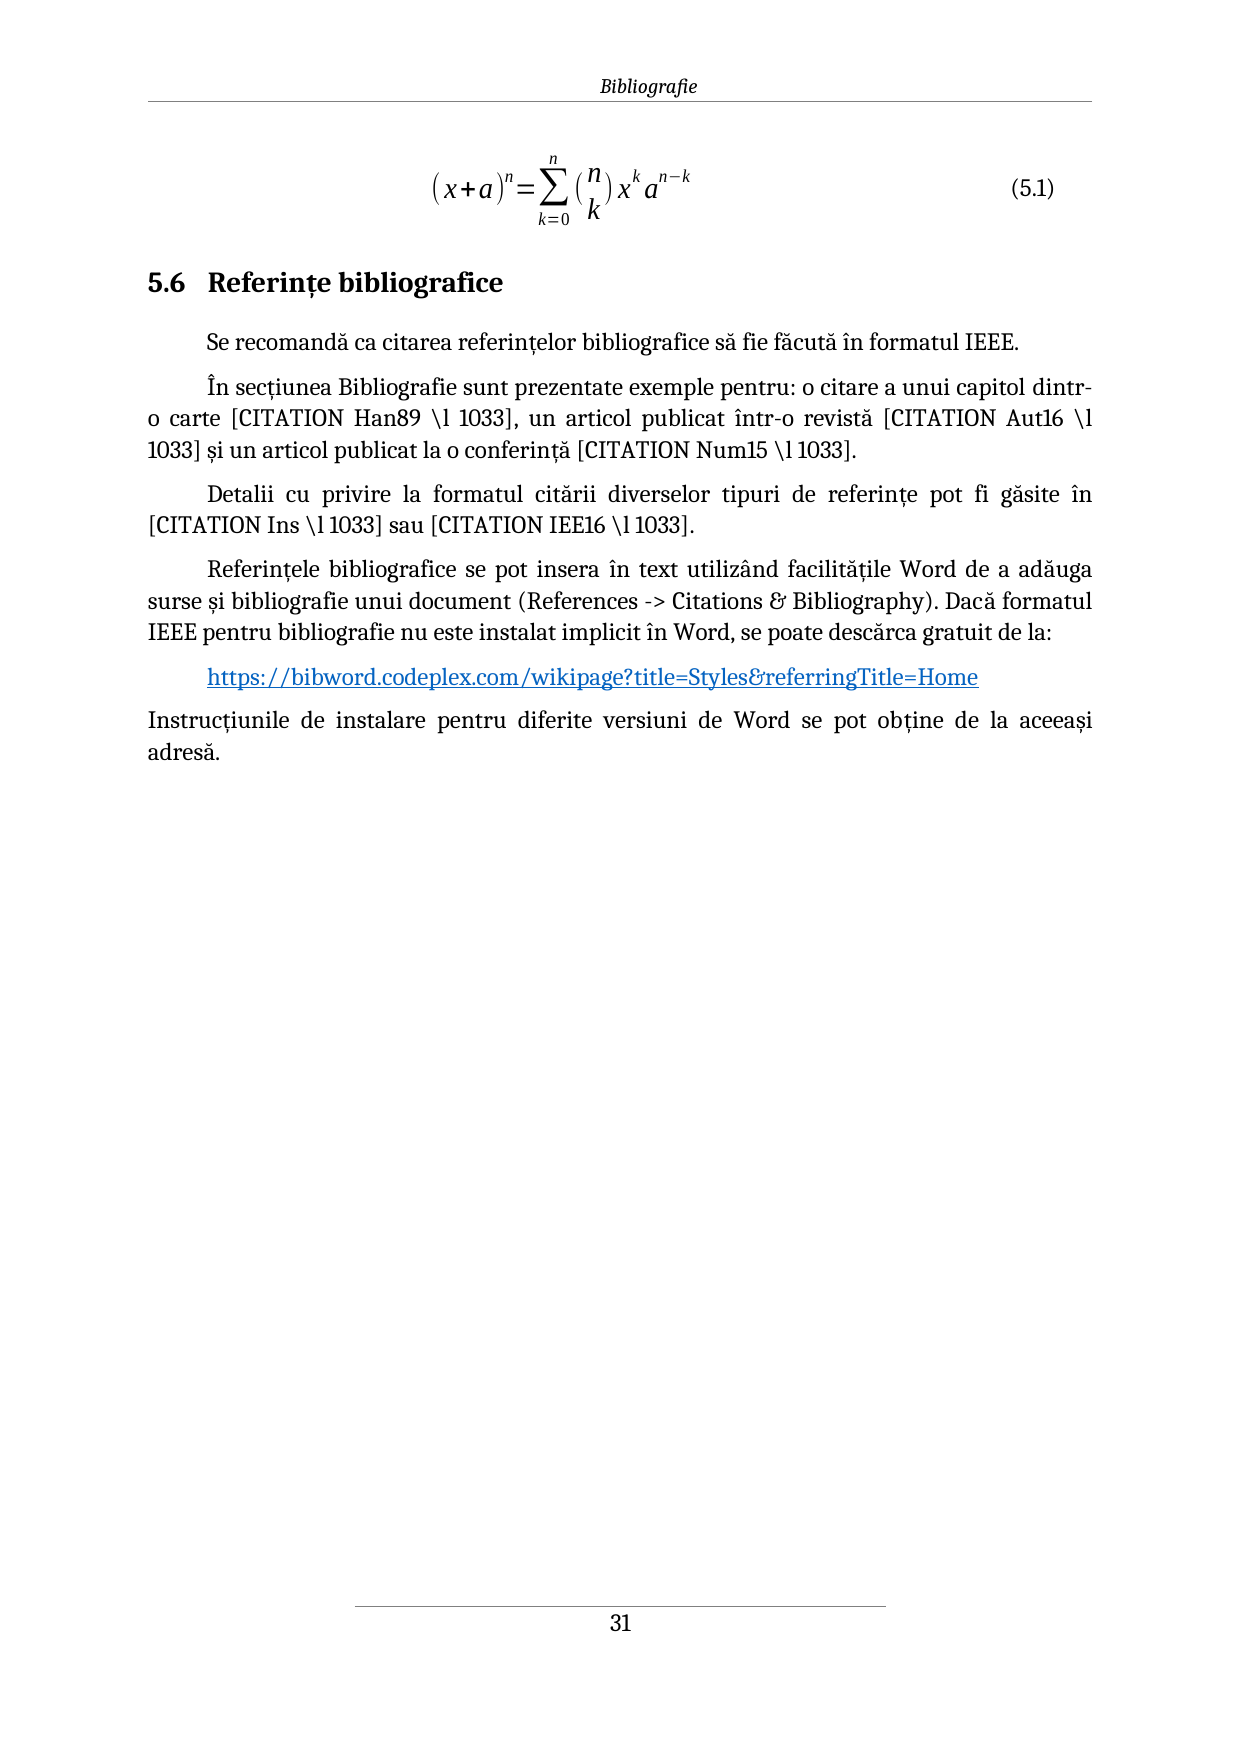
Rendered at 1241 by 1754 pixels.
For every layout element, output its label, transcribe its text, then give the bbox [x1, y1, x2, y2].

table_header [148, 148, 974, 229]
text Detalii cu privire la formatul citării diverselor tipuri de referințe pot fi găsite în [CITATION Ins \l 1033] sau [CITATION IEE16 \l 1033]. [148, 479, 1092, 540]
text Instrucțiunile de instalare pentru diferite versiuni de Word se pot obține de la aceeași adresă. [148, 706, 1092, 767]
subtitle Referințe bibliografice [148, 266, 1092, 300]
text https://bibword.codeplex.com/wikipage?title=Styles&referringTitle=Home [148, 662, 1092, 691]
text Se recomandă ca citarea referințelor bibliografice să fie făcută în formatul IEEE. [148, 328, 1092, 357]
text Referințele bibliografice se pot insera în text utilizând facilitățile Word de a adăuga surse și bibliografie unui document (References -> Citations & Bibliography). Dacă formatul IEEE pentru bibliografie nu este instalat implicit în Word, se poate descărca gratuit de la: [148, 555, 1092, 647]
table_header (5.1) [974, 148, 1092, 229]
text În secțiunea Bibliografie sunt prezentate exemple pentru: o citare a unui capitol dintr-o carte [CITATION Han89 \l 1033], un articol publicat într-o revistă [CITATION Aut16 \l 1033] și un articol publicat la o conferință [CITATION Num15 \l 1033]. [148, 372, 1092, 464]
